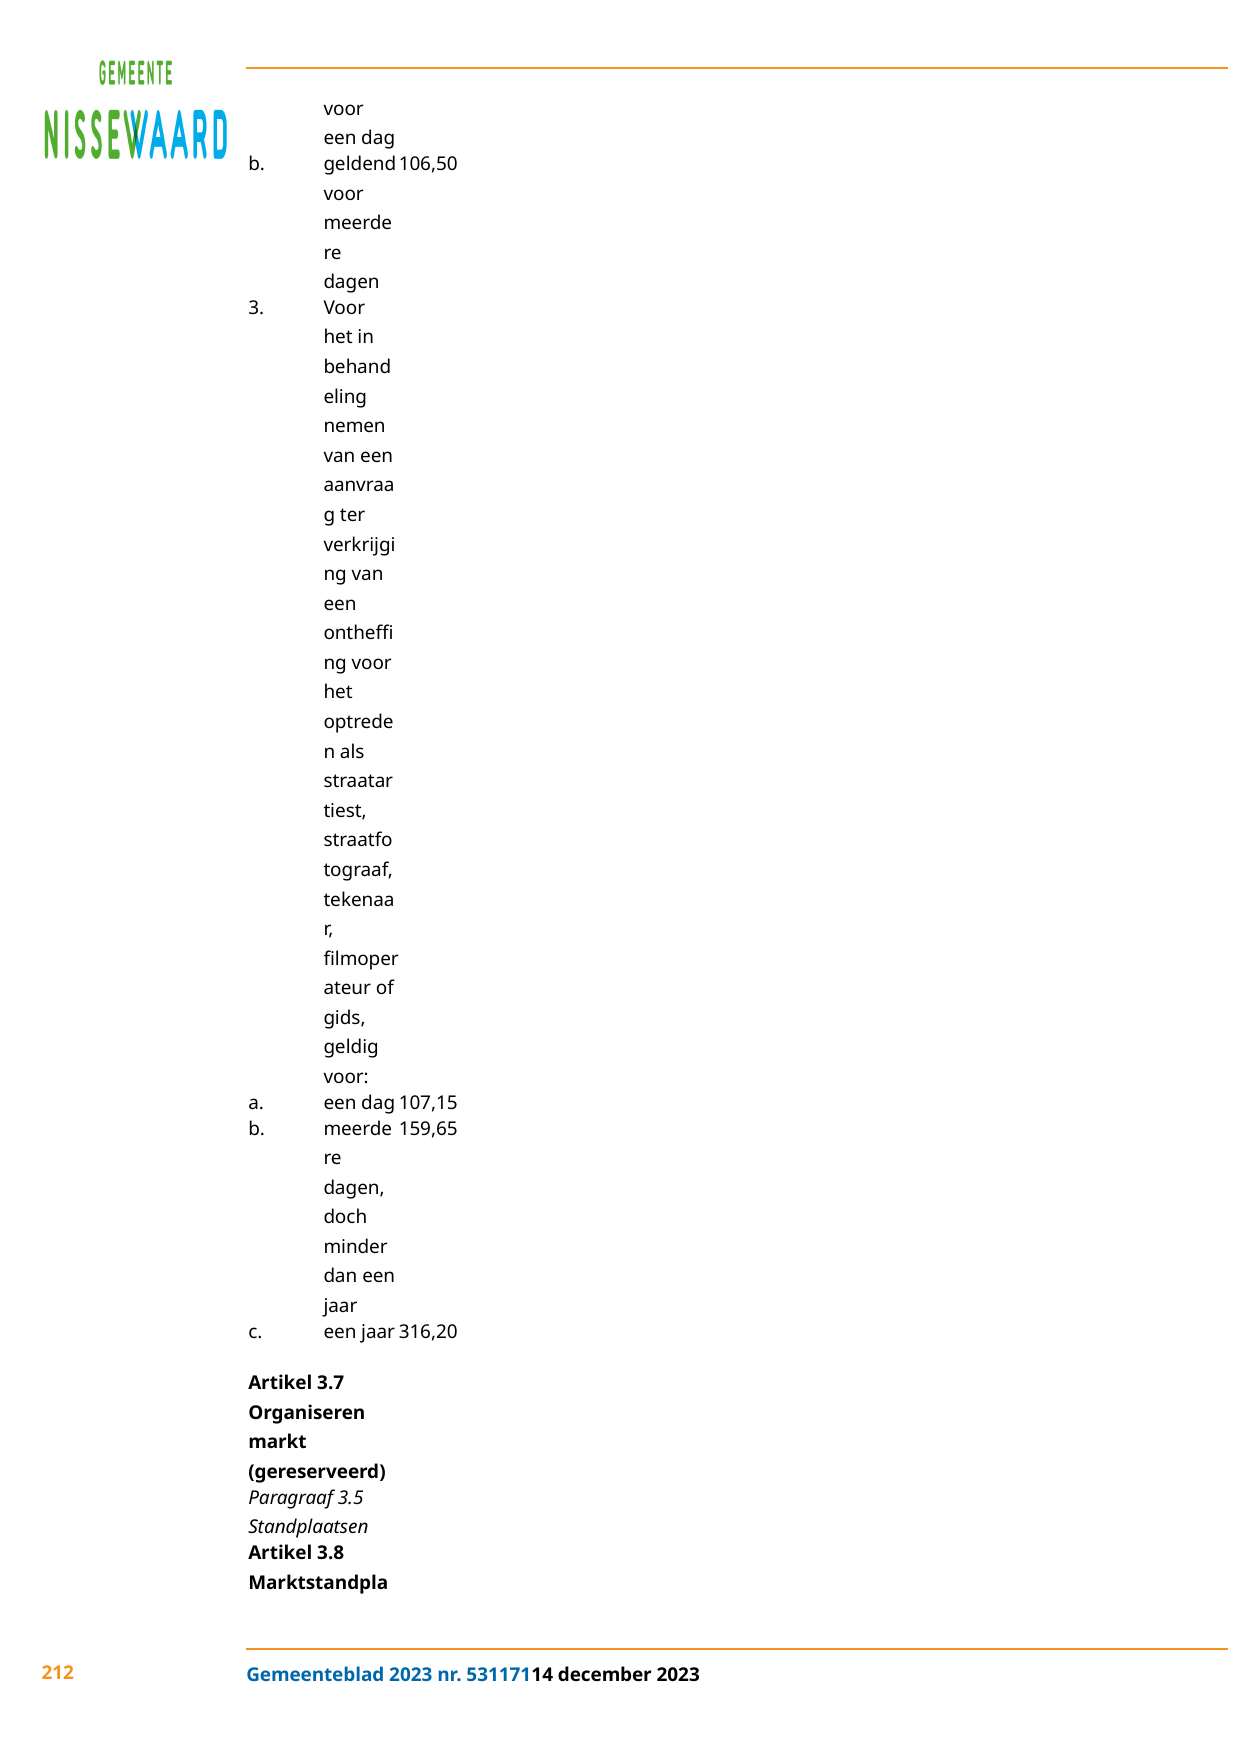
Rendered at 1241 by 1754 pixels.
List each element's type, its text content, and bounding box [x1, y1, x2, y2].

table_cell [248, 95, 323, 150]
table_cell [323, 1344, 398, 1369]
table_cell [399, 95, 474, 150]
table_cell Voor het in behandeling nemen van een aanvraag ter verkrijging van een ontheffing voor het optreden als straatartiest, straatfotograaf, tekenaar, filmoperateur of gids, geldig voor: [323, 294, 398, 1089]
table_cell Artikel 3.7 Organiseren markt (gereserveerd) [248, 1370, 398, 1484]
table_cell 107,15 [399, 1089, 474, 1115]
table_cell b. [248, 150, 323, 294]
table_cell Artikel 3.8 Marktstandpla [248, 1539, 398, 1594]
table_cell 159,65 [399, 1115, 474, 1318]
table_cell [399, 1539, 474, 1594]
picture [41, 47, 231, 172]
table_cell [399, 1344, 474, 1369]
table_cell 106,50 [399, 150, 474, 294]
table_cell [399, 1484, 474, 1539]
table_cell een jaar [323, 1318, 398, 1344]
table_cell 3. [248, 294, 323, 1089]
table_cell Paragraaf 3.5 Standplaatsen [248, 1484, 398, 1539]
table_cell b. [248, 1115, 323, 1318]
table_cell 316,20 [399, 1318, 474, 1344]
table_cell voor een dag [323, 95, 398, 150]
table_cell c. [248, 1318, 323, 1344]
table_cell a. [248, 1089, 323, 1115]
table_cell geldend voor meerdere dagen [323, 150, 398, 294]
table_cell een dag [323, 1089, 398, 1115]
table_cell meerdere dagen, doch minder dan een jaar [323, 1115, 398, 1318]
table_cell [399, 294, 474, 1089]
table_cell [248, 1344, 323, 1369]
table_cell [399, 1370, 474, 1484]
